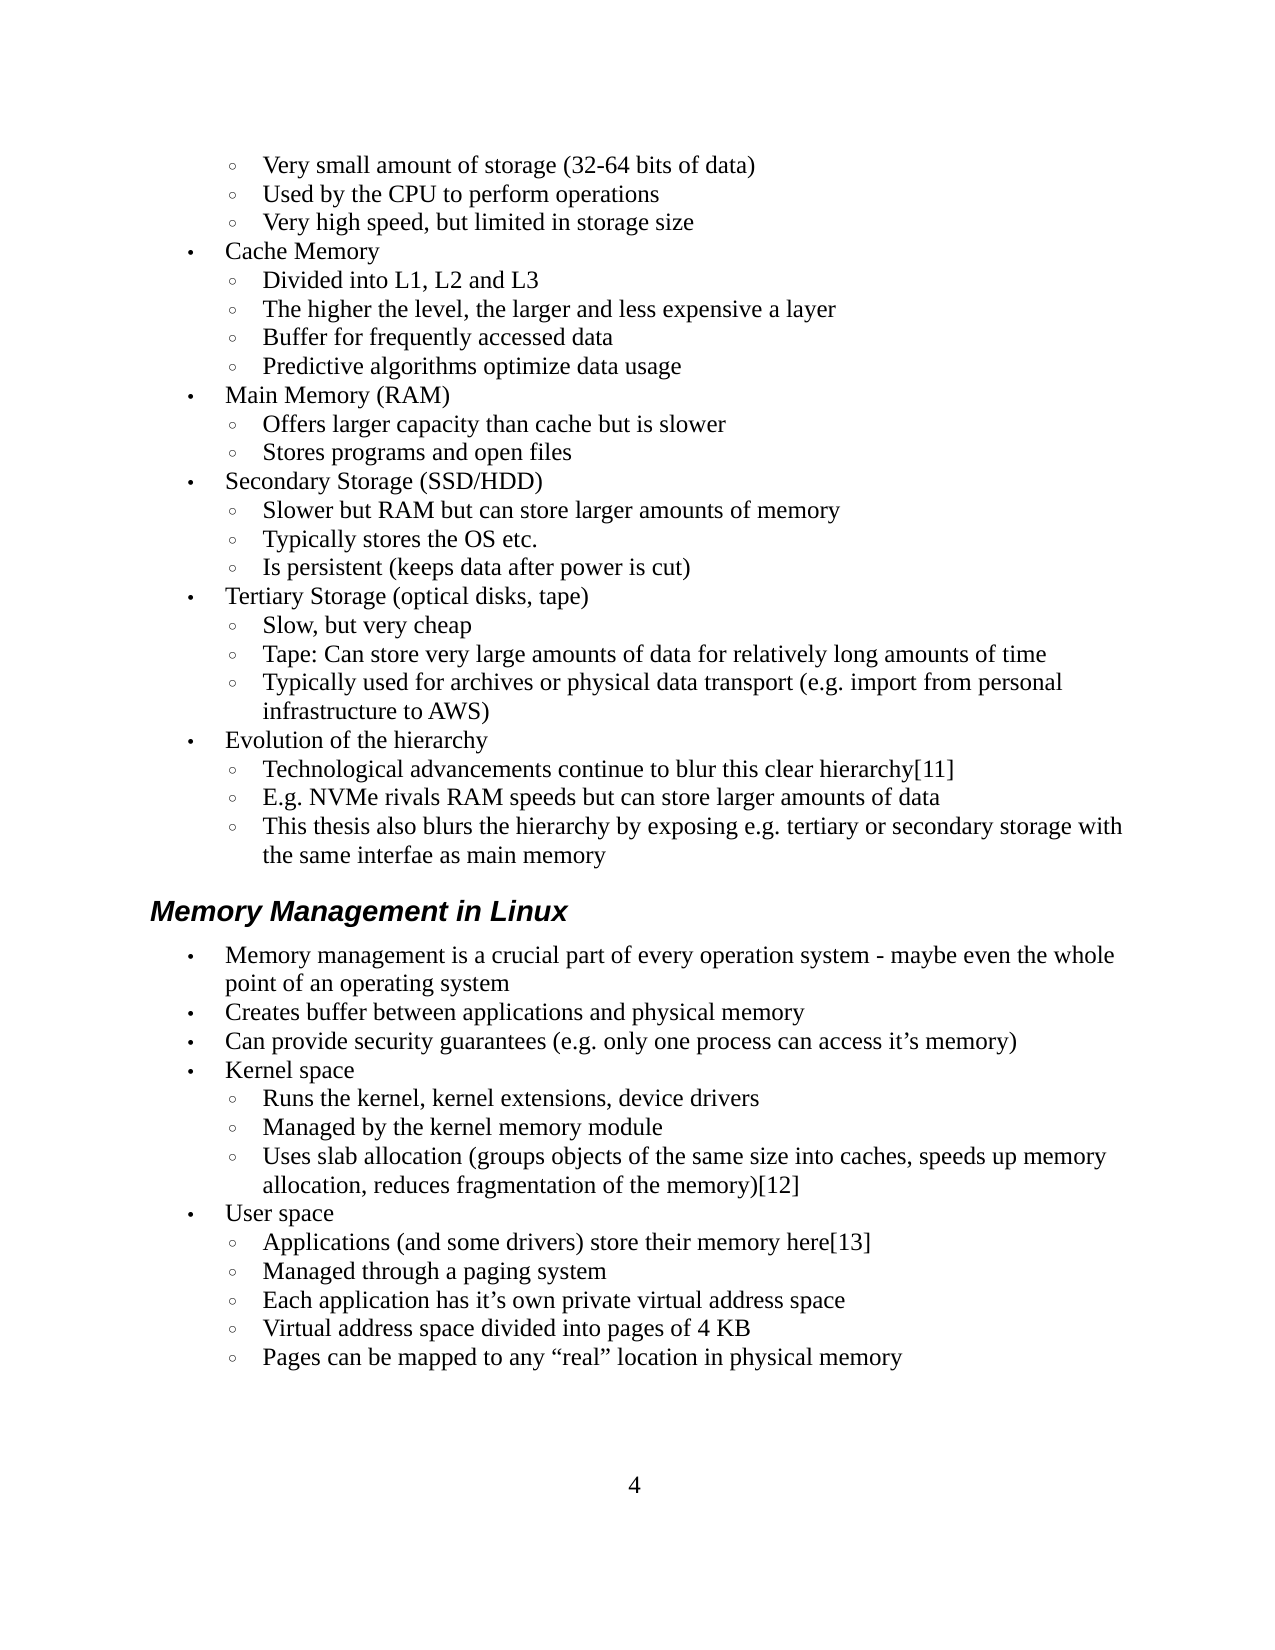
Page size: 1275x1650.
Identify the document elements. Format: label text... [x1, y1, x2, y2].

list Pages can be mapped to any “real” location in physical memory [225, 1342, 1125, 1371]
list Evolution of the hierarchy [187, 725, 1125, 754]
list Offers larger capacity than cache but is slower [225, 409, 1125, 437]
list Virtual address space divided into pages of 4 KB [225, 1313, 1125, 1342]
list Kernel space [187, 1055, 1125, 1083]
list The higher the level, the larger and less expensive a layer [225, 294, 1125, 322]
list Applications (and some drivers) store their memory here[13] [225, 1227, 1125, 1256]
list Divided into L1, L2 and L3 [225, 265, 1125, 294]
list User space [187, 1198, 1125, 1227]
list Cache Memory [187, 236, 1125, 265]
list Memory management is a crucial part of every operation system - maybe even the whole point of an operating system [187, 940, 1125, 997]
list Buffer for frequently accessed data [225, 322, 1125, 351]
list Runs the kernel, kernel extensions, device drivers [225, 1083, 1125, 1112]
list Managed by the kernel memory module [225, 1112, 1125, 1141]
list Secondary Storage (SSD/HDD) [187, 466, 1125, 495]
subtitle Memory Management in Linux [150, 894, 1125, 927]
list Uses slab allocation (groups objects of the same size into caches, speeds up memory allocation, reduces fragmentation of the memory)[12] [225, 1141, 1125, 1198]
list Predictive algorithms optimize data usage [225, 351, 1125, 380]
list Each application has it’s own private virtual address space [225, 1285, 1125, 1313]
list Creates buffer between applications and physical memory [187, 997, 1125, 1026]
list Very small amount of storage (32-64 bits of data) [225, 150, 1125, 179]
list Managed through a paging system [225, 1256, 1125, 1285]
list Used by the CPU to perform operations [225, 179, 1125, 207]
list Is persistent (keeps data after power is cut) [225, 552, 1125, 581]
list Can provide security guarantees (e.g. only one process can access it’s memory) [187, 1026, 1125, 1055]
list Stores programs and open files [225, 437, 1125, 466]
list Typically used for archives or physical data transport (e.g. import from personal infrastructure to AWS) [225, 667, 1125, 725]
list Technological advancements continue to blur this clear hierarchy[11] [225, 754, 1125, 782]
list Slow, but very cheap [225, 610, 1125, 639]
list Slower but RAM but can store larger amounts of memory [225, 495, 1125, 524]
list Typically stores the OS etc. [225, 524, 1125, 552]
list Very high speed, but limited in storage size [225, 207, 1125, 236]
list Tape: Can store very large amounts of data for relatively long amounts of time [225, 639, 1125, 667]
list This thesis also blurs the hierarchy by exposing e.g. tertiary or secondary storage with the same interfae as main memory [225, 811, 1125, 869]
list Main Memory (RAM) [187, 380, 1125, 409]
list Tertiary Storage (optical disks, tape) [187, 581, 1125, 610]
list E.g. NVMe rivals RAM speeds but can store larger amounts of data [225, 782, 1125, 811]
